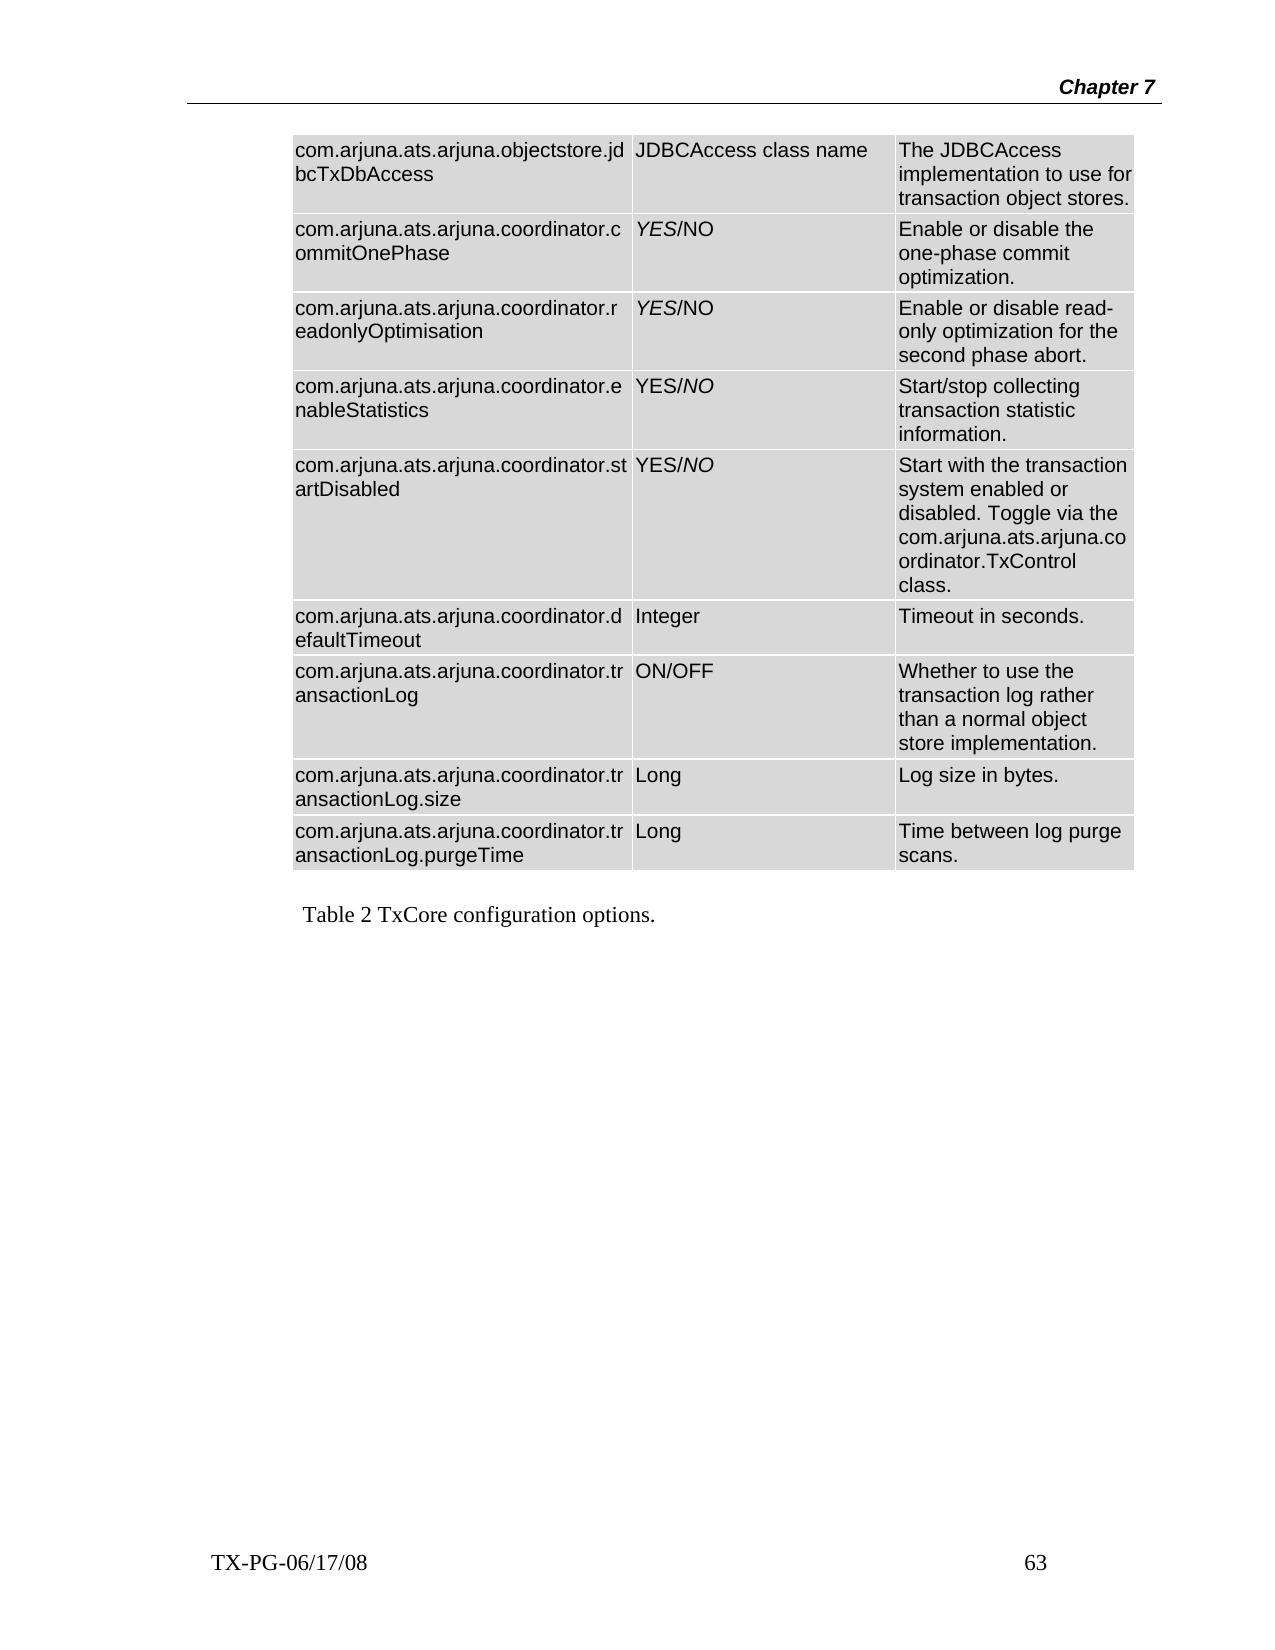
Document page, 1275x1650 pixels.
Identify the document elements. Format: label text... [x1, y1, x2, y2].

table_cell YES/NO [633, 371, 895, 449]
table_cell com.arjuna.ats.arjuna.coordinator.commitOnePhase [293, 214, 632, 291]
table_cell YES/NO [633, 214, 895, 291]
table_cell com.arjuna.ats.arjuna.coordinator.defaultTimeout [293, 601, 632, 654]
table_cell The JDBCAccess implementation to use for transaction object stores. [896, 135, 1134, 213]
table_cell Integer [633, 601, 895, 654]
table_cell com.arjuna.ats.arjuna.objectstore.jdbcTxDbAccess [293, 135, 632, 213]
table_cell Whether to use the transaction log rather than a normal object store implementation. [896, 656, 1134, 758]
table_cell YES/NO [633, 450, 895, 599]
text Table 2 TxCore configuration options. [302, 901, 1162, 927]
table_cell com.arjuna.ats.arjuna.coordinator.startDisabled [293, 450, 632, 599]
table_cell Enable or disable the one-phase commit optimization. [896, 214, 1134, 291]
table_cell Long [633, 816, 895, 870]
table_cell com.arjuna.ats.arjuna.coordinator.readonlyOptimisation [293, 293, 632, 370]
table_cell com.arjuna.ats.arjuna.coordinator.transactionLog.purgeTime [293, 816, 632, 870]
table_cell com.arjuna.ats.arjuna.coordinator.transactionLog [293, 656, 632, 758]
table_cell Time between log purge scans. [896, 816, 1134, 870]
table_cell Long [633, 760, 895, 814]
table_cell com.arjuna.ats.arjuna.coordinator.transactionLog.size [293, 760, 632, 814]
table_cell Enable or disable read-only optimization for the second phase abort. [896, 293, 1134, 370]
table_cell Timeout in seconds. [896, 601, 1134, 654]
table_cell Start/stop collecting transaction statistic information. [896, 371, 1134, 449]
table_cell Log size in bytes. [896, 760, 1134, 814]
table_cell Start with the transaction system enabled or disabled. Toggle via the com.arjuna.ats.arjuna.coordinator.TxControl class. [896, 450, 1134, 599]
table_cell com.arjuna.ats.arjuna.coordinator.enableStatistics [293, 371, 632, 449]
table_cell ON/OFF [633, 656, 895, 758]
table_cell YES/NO [633, 293, 895, 370]
table_cell JDBCAccess class name [633, 135, 895, 213]
